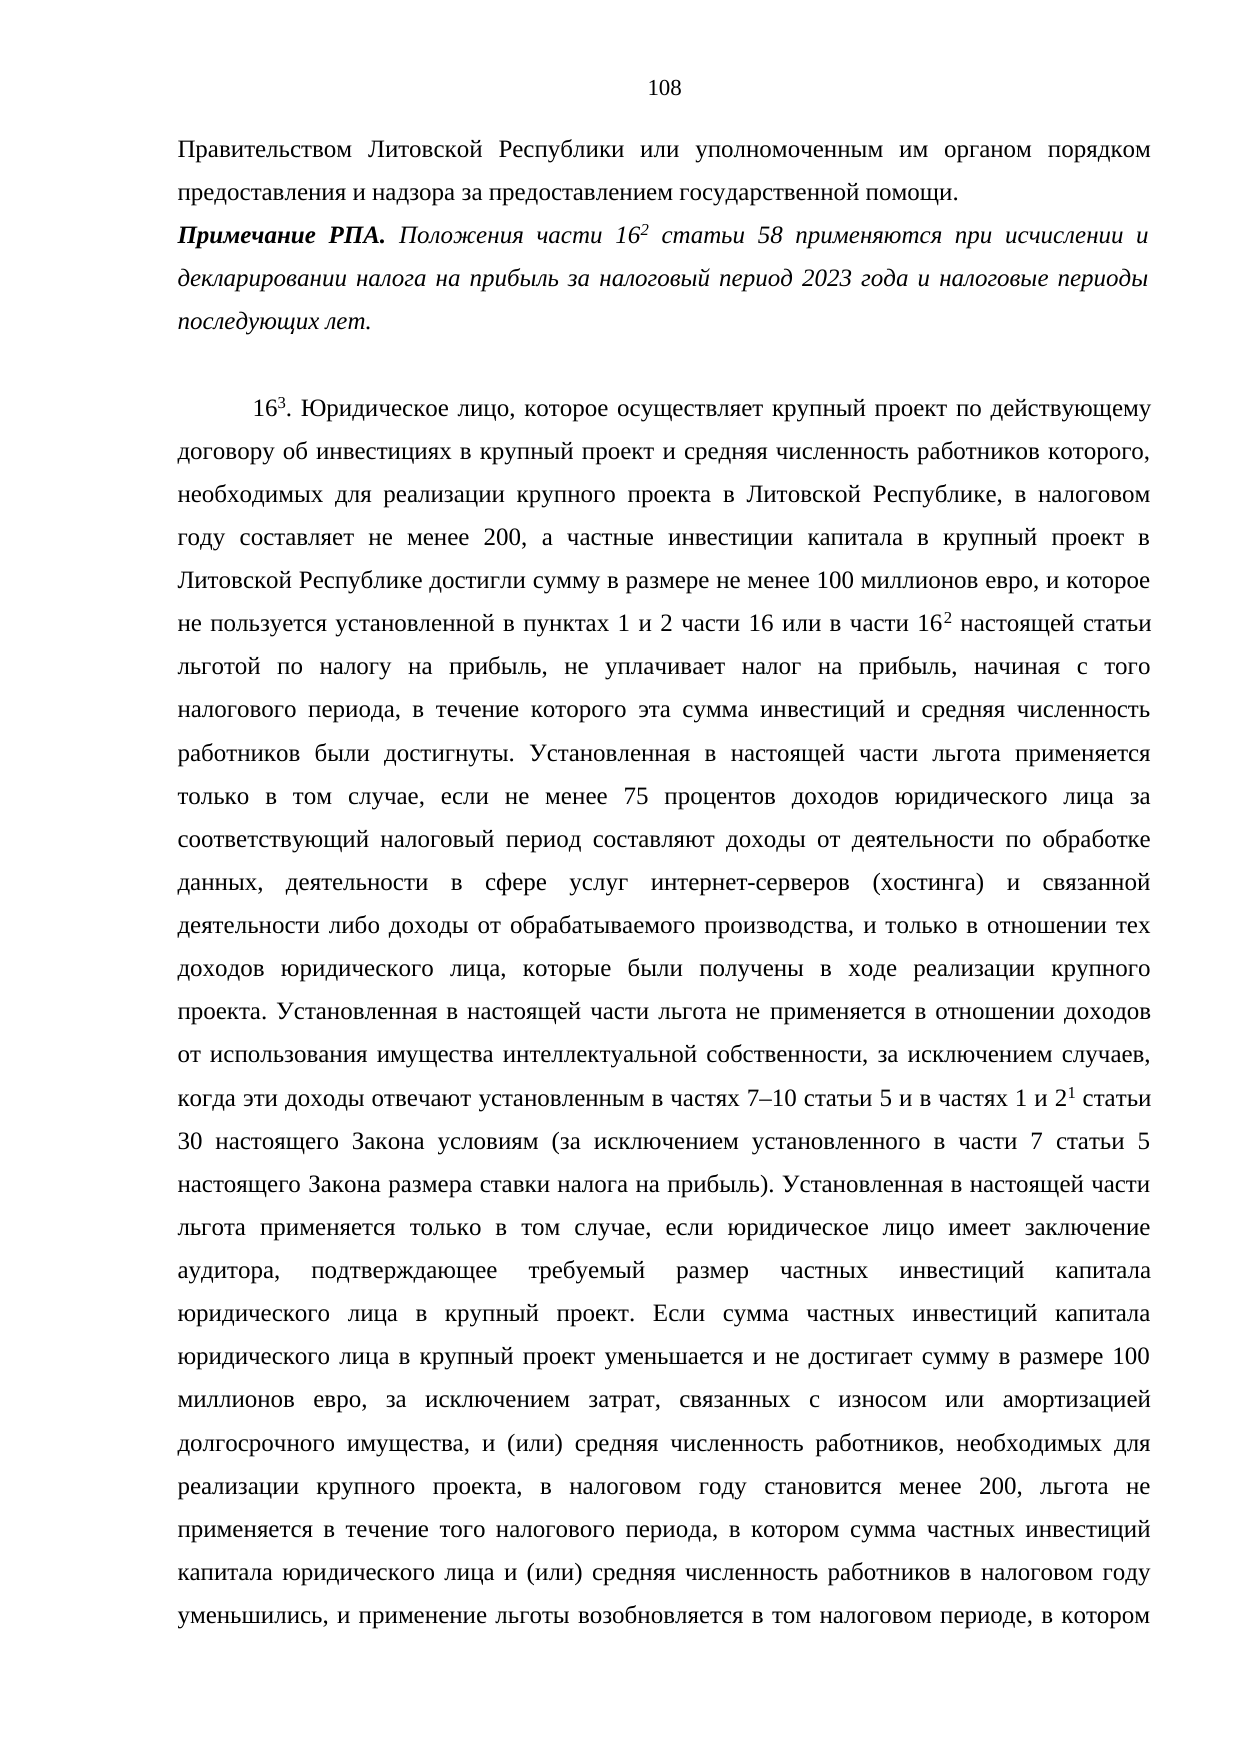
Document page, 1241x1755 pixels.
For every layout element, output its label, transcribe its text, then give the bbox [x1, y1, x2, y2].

text 163. Юридическое лицо, которое осуществляет крупный проект по действующему договору об инвестициях в крупный проект и средняя численность работников которого, необходимых для реализации крупного проекта в Литовской Республике, в налоговом году составляет не менее 200, а частные инвестиции капитала в крупный проект в Литовской Республике достигли сумму в размере не менее 100 миллионов евро, и которое не пользуется установленной в пунктах 1 и 2 части 16 или в части 162 настоящей статьи льготой по налогу на прибыль, не уплачивает налог на прибыль, начиная с того налогового периода, в течение которого эта сумма инвестиций и средняя численность работников были достигнуты. Установленная в настоящей части льгота применяется только в том случае, если не менее 75 процентов доходов юридического лица за соответствующий налоговый период составляют доходы от деятельности по обработке данных, деятельности в сфере услуг интернет-серверов (хостинга) и связанной деятельности либо доходы от обрабатываемого производства, и только в отношении тех доходов юридического лица, которые были получены в ходе реализации крупного проекта. Установленная в настоящей части льгота не применяется в отношении доходов от использования имущества интеллектуальной собственности, за исключением случаев, когда эти доходы отвечают установленным в частях 7–10 статьи 5 и в частях 1 и 21 статьи 30 настоящего Закона условиям (за исключением установленного в части 7 статьи 5 настоящего Закона размера ставки налога на прибыль). Установленная в настоящей части льгота применяется только в том случае, если юридическое лицо имеет заключение аудитора, подтверждающее требуемый размер частных инвестиций капитала юридического лица в крупный проект. Если сумма частных инвестиций капитала юридического лица в крупный проект уменьшается и не достигает сумму в размере 100 миллионов евро, за исключением затрат, связанных с износом или амортизацией долгосрочного имущества, и (или) средняя численность работников, необходимых для реализации крупного проекта, в налоговом году становится менее 200, льгота не применяется в течение того налогового периода, в котором сумма частных инвестиций капитала юридического лица и (или) средняя численность работников в налоговом году уменьшились, и применение льготы возобновляется в том налоговом периоде, в котором [177, 393, 1152, 1629]
text Правительством Литовской Республики или уполномоченным им органом порядком предоставления и надзора за предоставлением государственной помощи. [177, 134, 1152, 206]
text Примечание РПА. Положения части 162 статьи 58 применяются при исчислении и декларировании налога на прибыль за налоговый период 2023 года и налоговые периоды последующих лет. [177, 220, 1152, 335]
